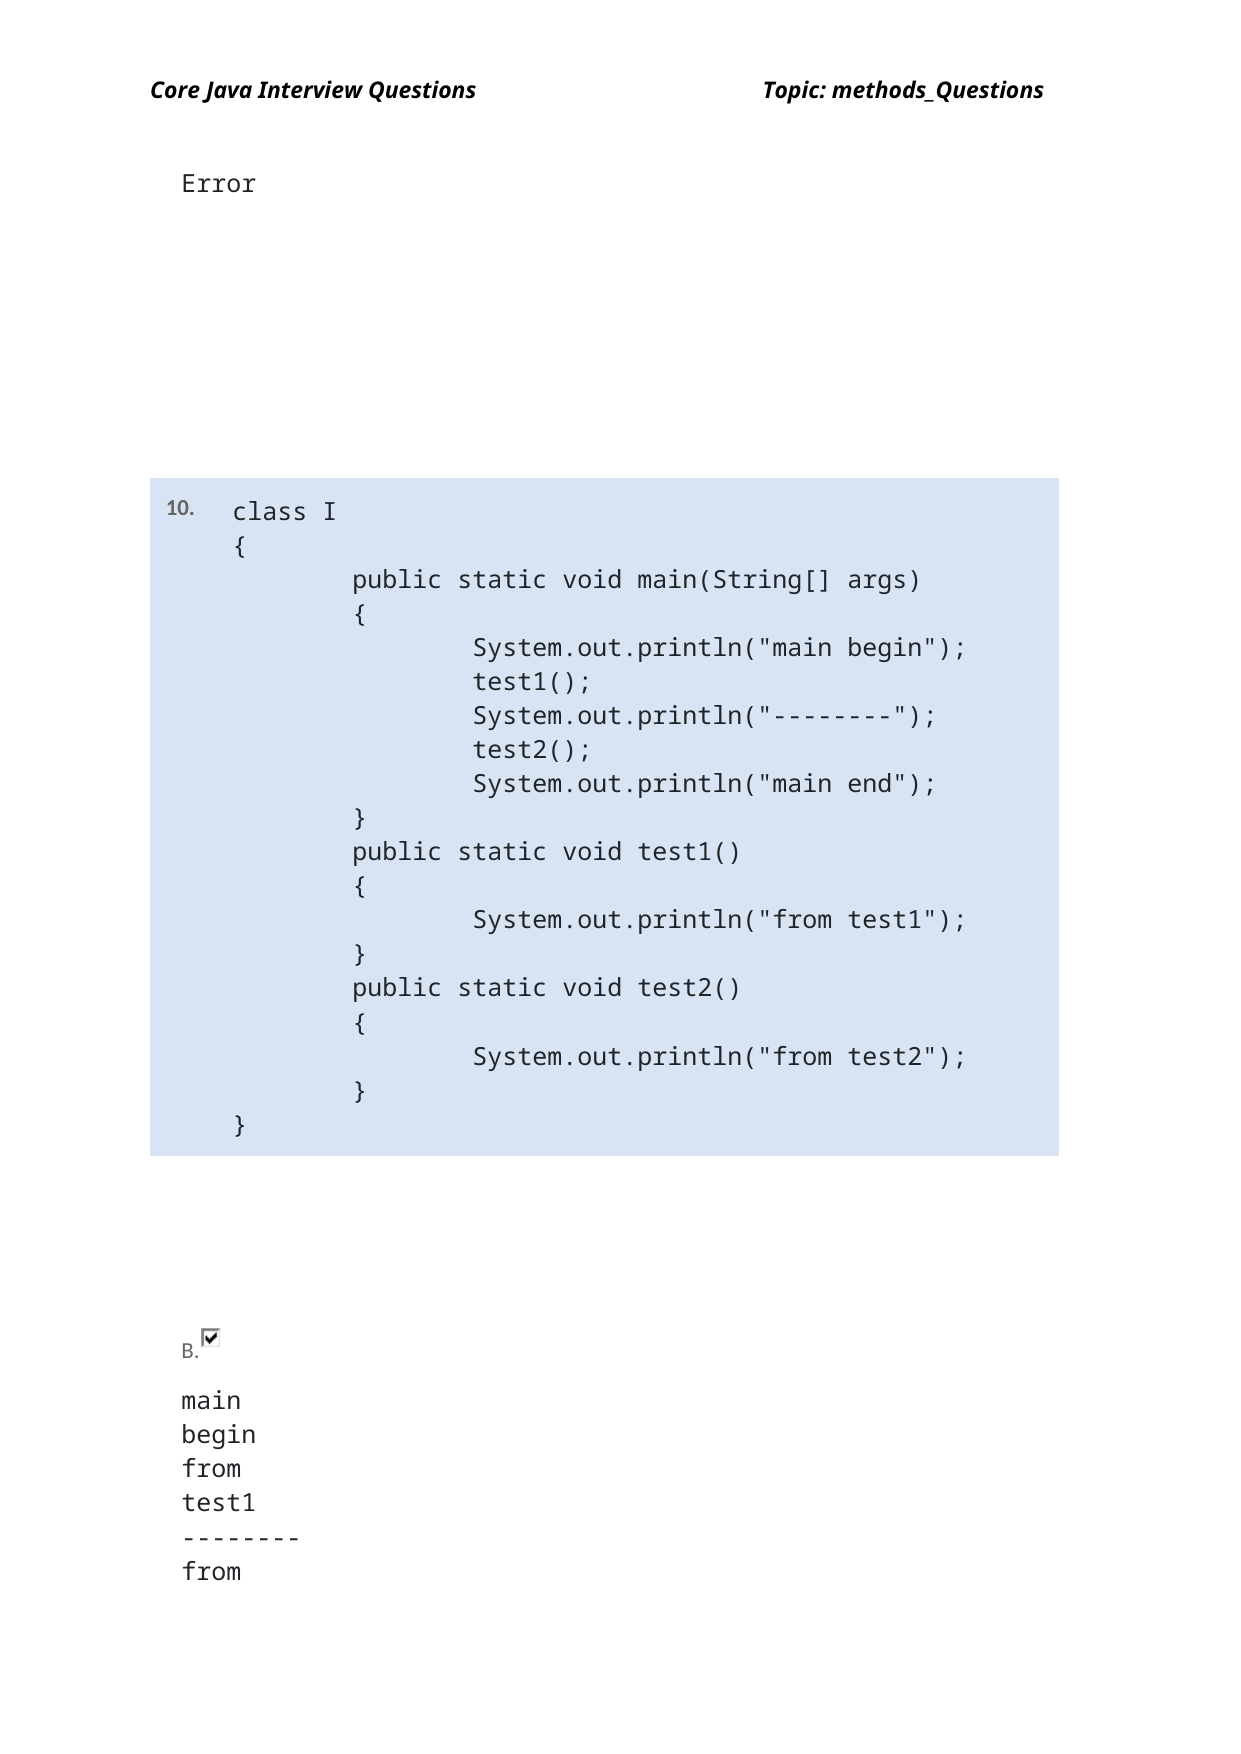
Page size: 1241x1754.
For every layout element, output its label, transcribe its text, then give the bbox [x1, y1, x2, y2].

table_cell class I { public static void main(String[] args) { System.out.println("main begin"); test1(); System.out.println("--------"); test2(); System.out.println("main end"); } public static void test1() { System.out.println("from test1"); } public static void test2() { System.out.println("from test2"); } } [216, 478, 1059, 1156]
table_header Error [181, 166, 429, 326]
table_header B. main begin from test1 -------- from [181, 1321, 319, 1587]
table_cell [150, 1156, 1090, 1603]
table_header [181, 394, 241, 462]
table_header [181, 326, 242, 394]
table_header [181, 1172, 429, 1321]
table_cell 10. [150, 478, 216, 1156]
table_cell [1059, 478, 1090, 1156]
table_cell [150, 150, 1090, 477]
